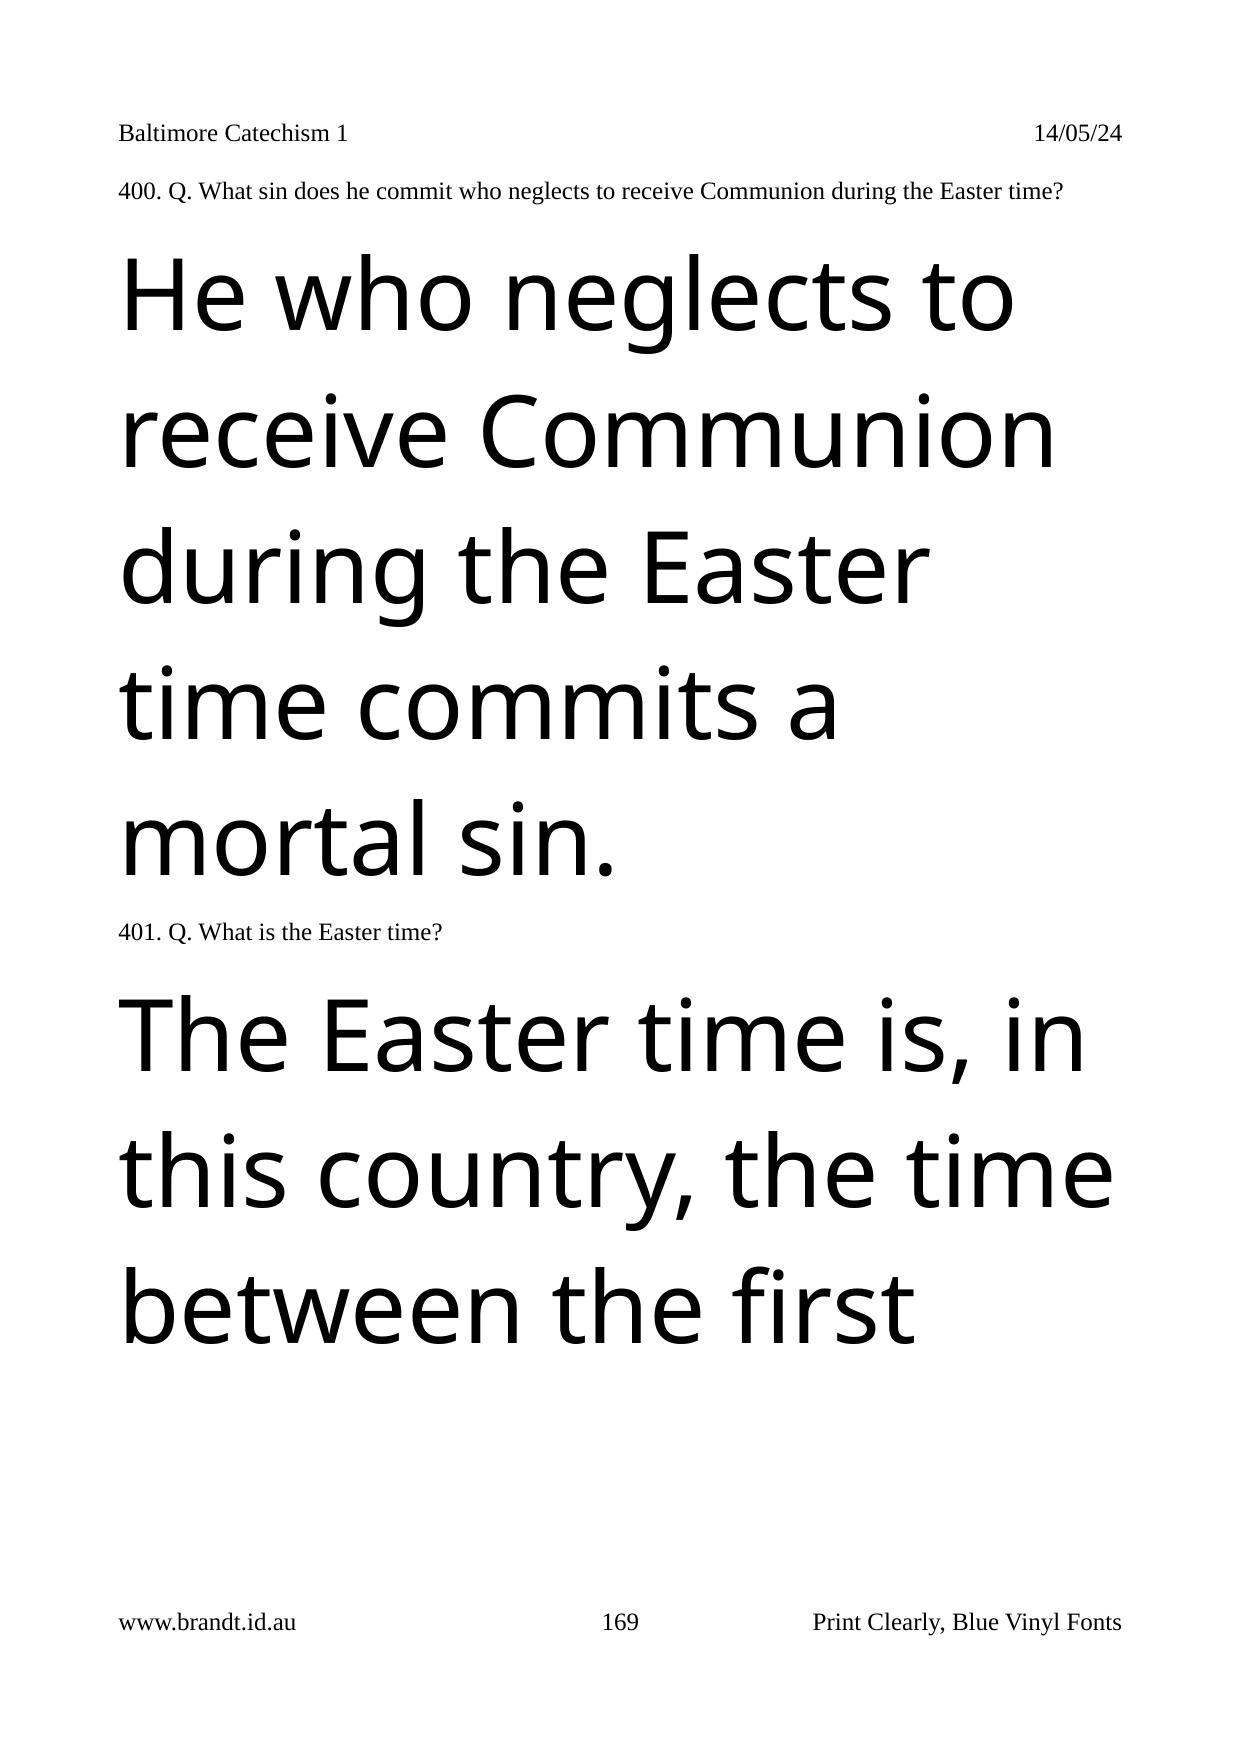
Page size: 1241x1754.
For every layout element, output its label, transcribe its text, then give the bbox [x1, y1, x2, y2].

text He who neglects to receive Communion during the Easter time commits a mortal sin. [118, 224, 1122, 905]
text The Easter time is, in this country, the time between the first [118, 964, 1122, 1373]
text 400. Q. What sin does he commit who neglects to receive Communion during the Easter time? [118, 176, 1122, 205]
text 401. Q. What is the Easter time? [118, 917, 1122, 946]
